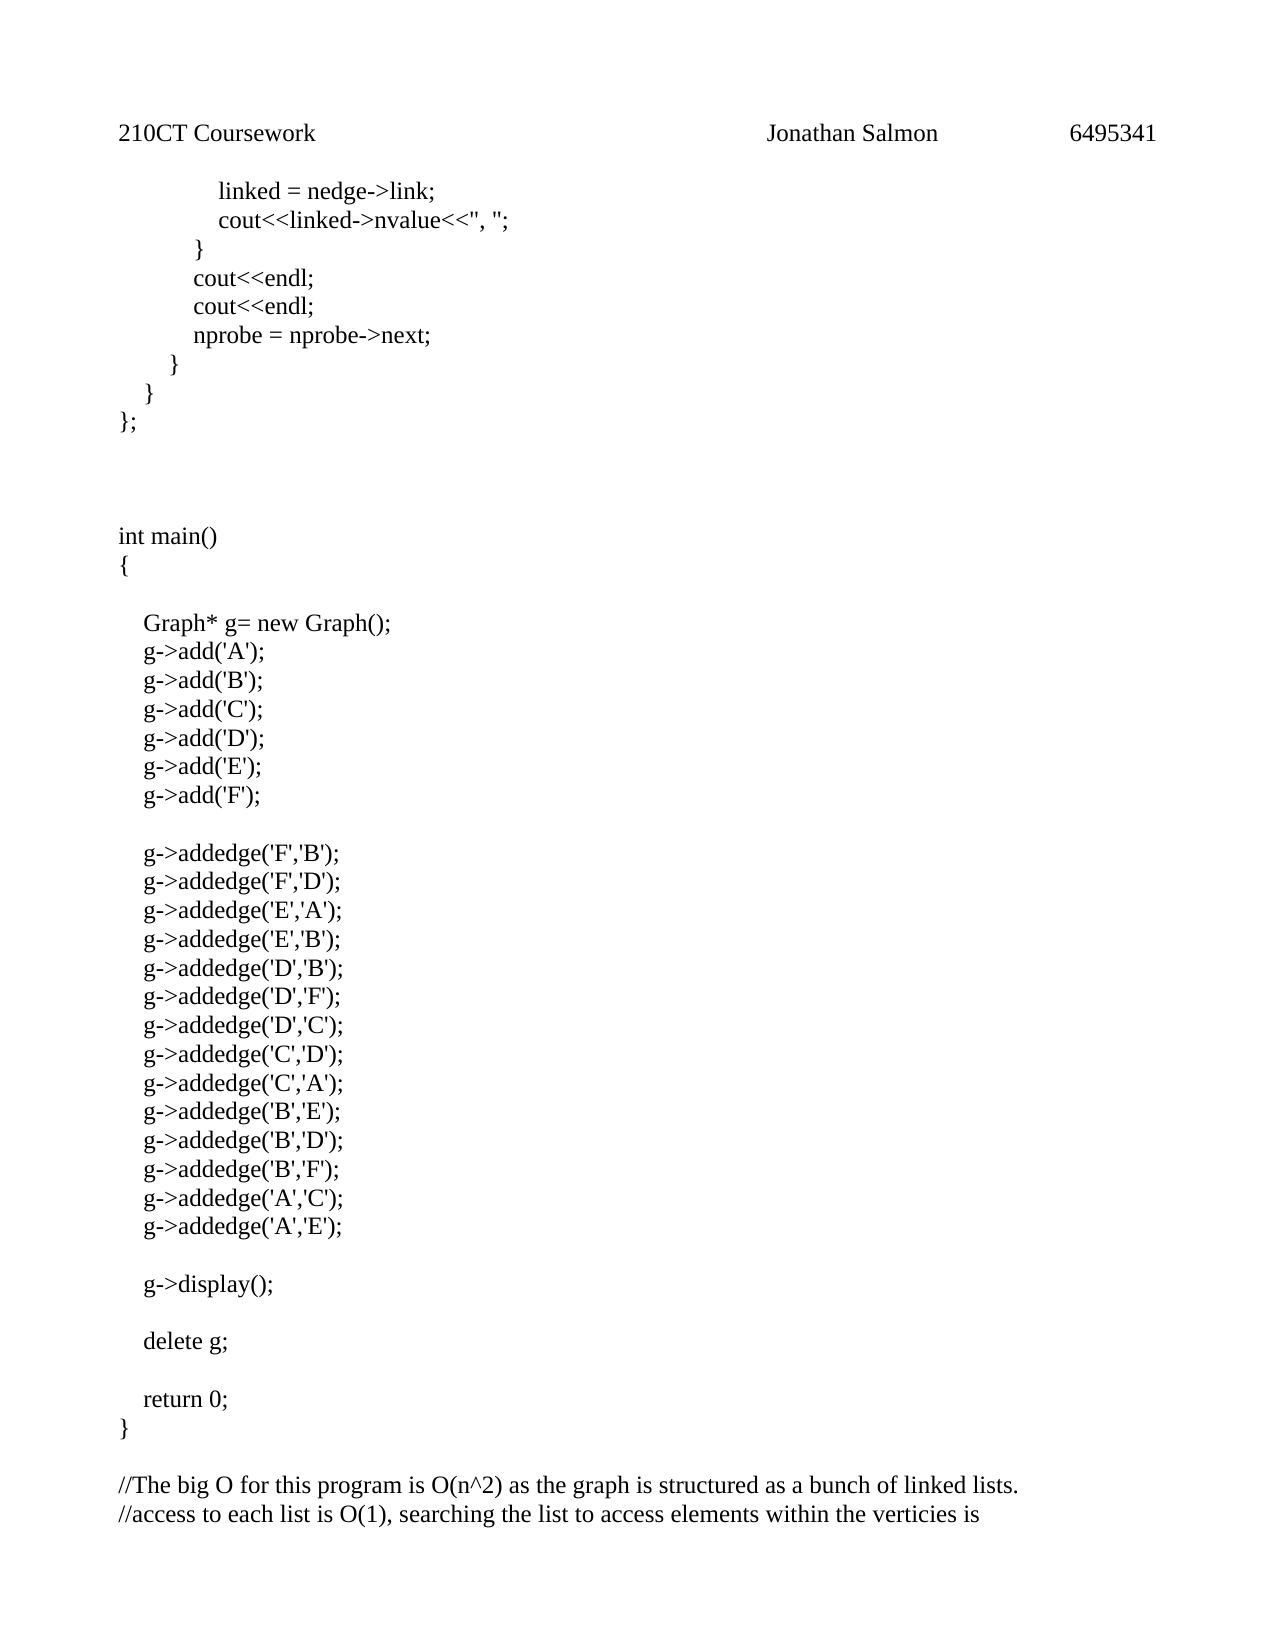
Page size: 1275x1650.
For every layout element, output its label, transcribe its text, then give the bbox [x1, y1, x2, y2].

text } [118, 234, 1157, 263]
text nprobe = nprobe->next; [118, 320, 1157, 349]
text } [118, 349, 1157, 378]
text g->addedge('E','A'); [118, 895, 1157, 924]
text linked = nedge->link; [118, 176, 1157, 205]
text } [118, 1413, 1157, 1441]
text g->add('D'); [118, 723, 1157, 751]
text cout<<endl; [118, 263, 1157, 291]
text g->addedge('B','D'); [118, 1125, 1157, 1154]
text g->add('B'); [118, 665, 1157, 694]
text g->addedge('D','B'); [118, 953, 1157, 981]
text g->addedge('D','C'); [118, 1010, 1157, 1039]
text }; [118, 406, 1157, 435]
text delete g; [118, 1326, 1157, 1355]
text g->add('F'); [118, 780, 1157, 809]
text g->addedge('C','D'); [118, 1039, 1157, 1068]
text //The big O for this program is O(n^2) as the graph is structured as a bunch of linked lists. [118, 1470, 1157, 1499]
text cout<<endl; [118, 291, 1157, 320]
text g->add('C'); [118, 694, 1157, 723]
text g->add('E'); [118, 751, 1157, 780]
text g->addedge('F','D'); [118, 866, 1157, 895]
text g->addedge('A','C'); [118, 1183, 1157, 1211]
text g->add('A'); [118, 636, 1157, 665]
text g->addedge('A','E'); [118, 1211, 1157, 1240]
text g->addedge('C','A'); [118, 1068, 1157, 1096]
text //access to each list is O(1), searching the list to access elements within the verticies is [118, 1499, 1157, 1528]
text cout<<linked->nvalue<<", "; [118, 205, 1157, 234]
text int main() [118, 521, 1157, 550]
text g->addedge('F','B'); [118, 838, 1157, 866]
text { [118, 550, 1157, 579]
text return 0; [118, 1384, 1157, 1413]
text g->addedge('E','B'); [118, 924, 1157, 953]
text Graph* g= new Graph(); [118, 608, 1157, 636]
text g->addedge('B','F'); [118, 1154, 1157, 1183]
text g->addedge('D','F'); [118, 981, 1157, 1010]
text g->display(); [118, 1269, 1157, 1298]
text } [118, 378, 1157, 406]
text g->addedge('B','E'); [118, 1096, 1157, 1125]
